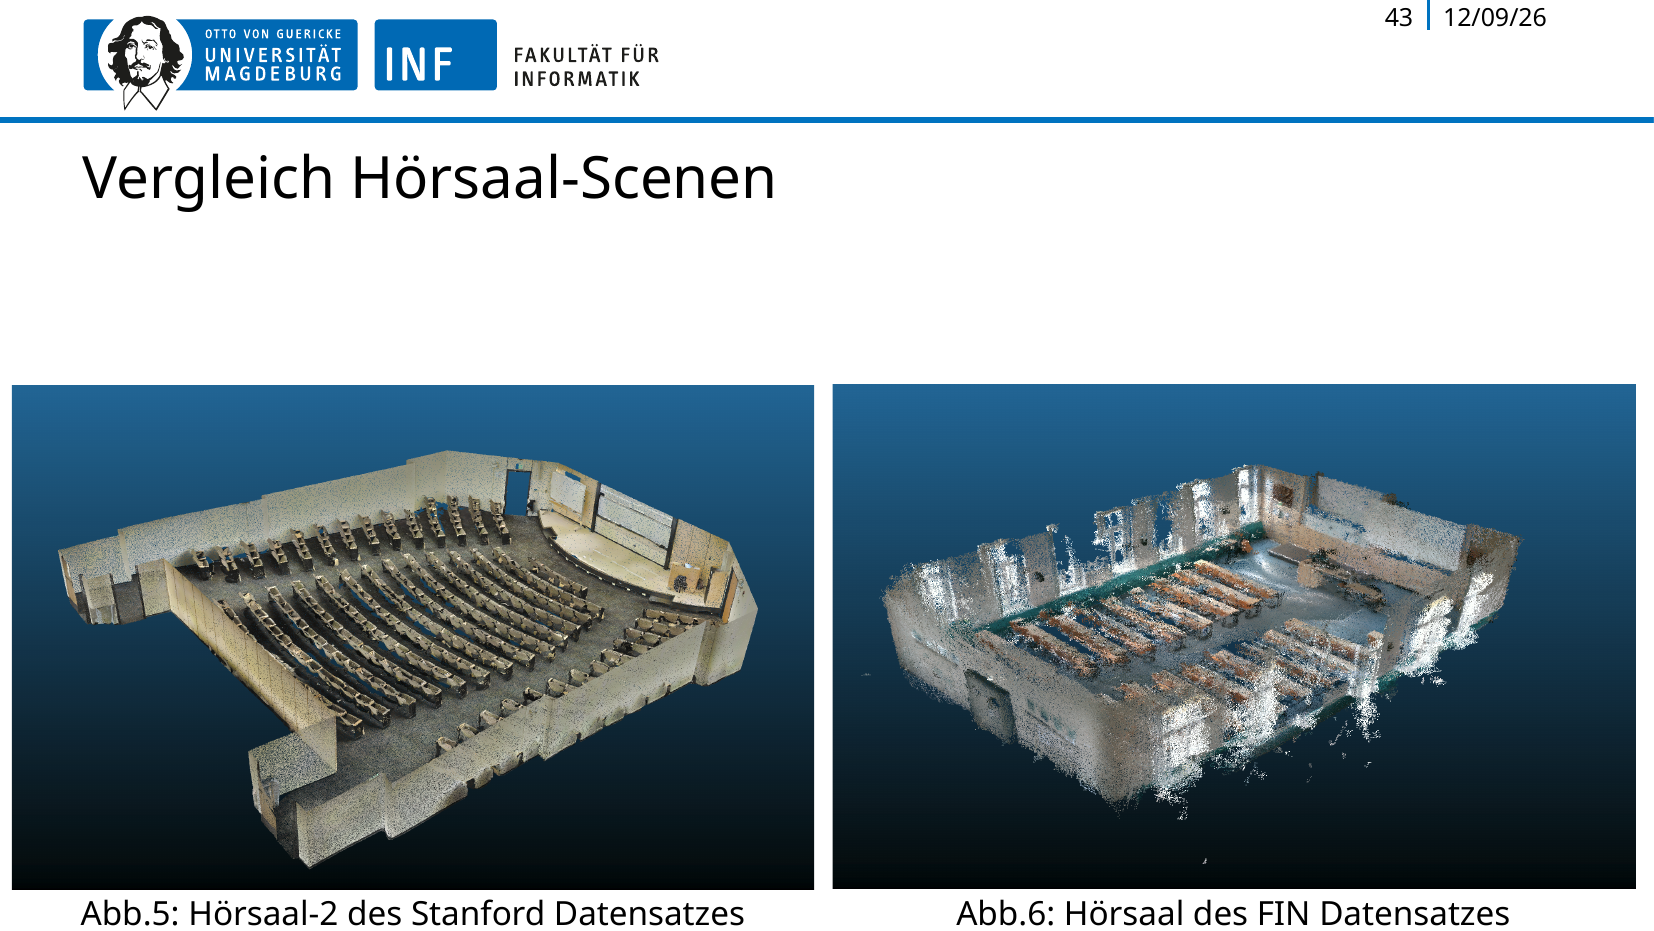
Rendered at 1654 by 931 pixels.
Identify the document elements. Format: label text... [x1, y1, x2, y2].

picture [11, 385, 815, 890]
picture [832, 384, 1636, 882]
title Vergleich Hörsaal-Scenen [82, 135, 1571, 218]
text_box Abb.5: Hörsaal-2 des Stanford Datensatzes [15, 882, 811, 931]
text_box Abb.6: Hörsaal des FIN Datensatzes [832, 882, 1636, 931]
